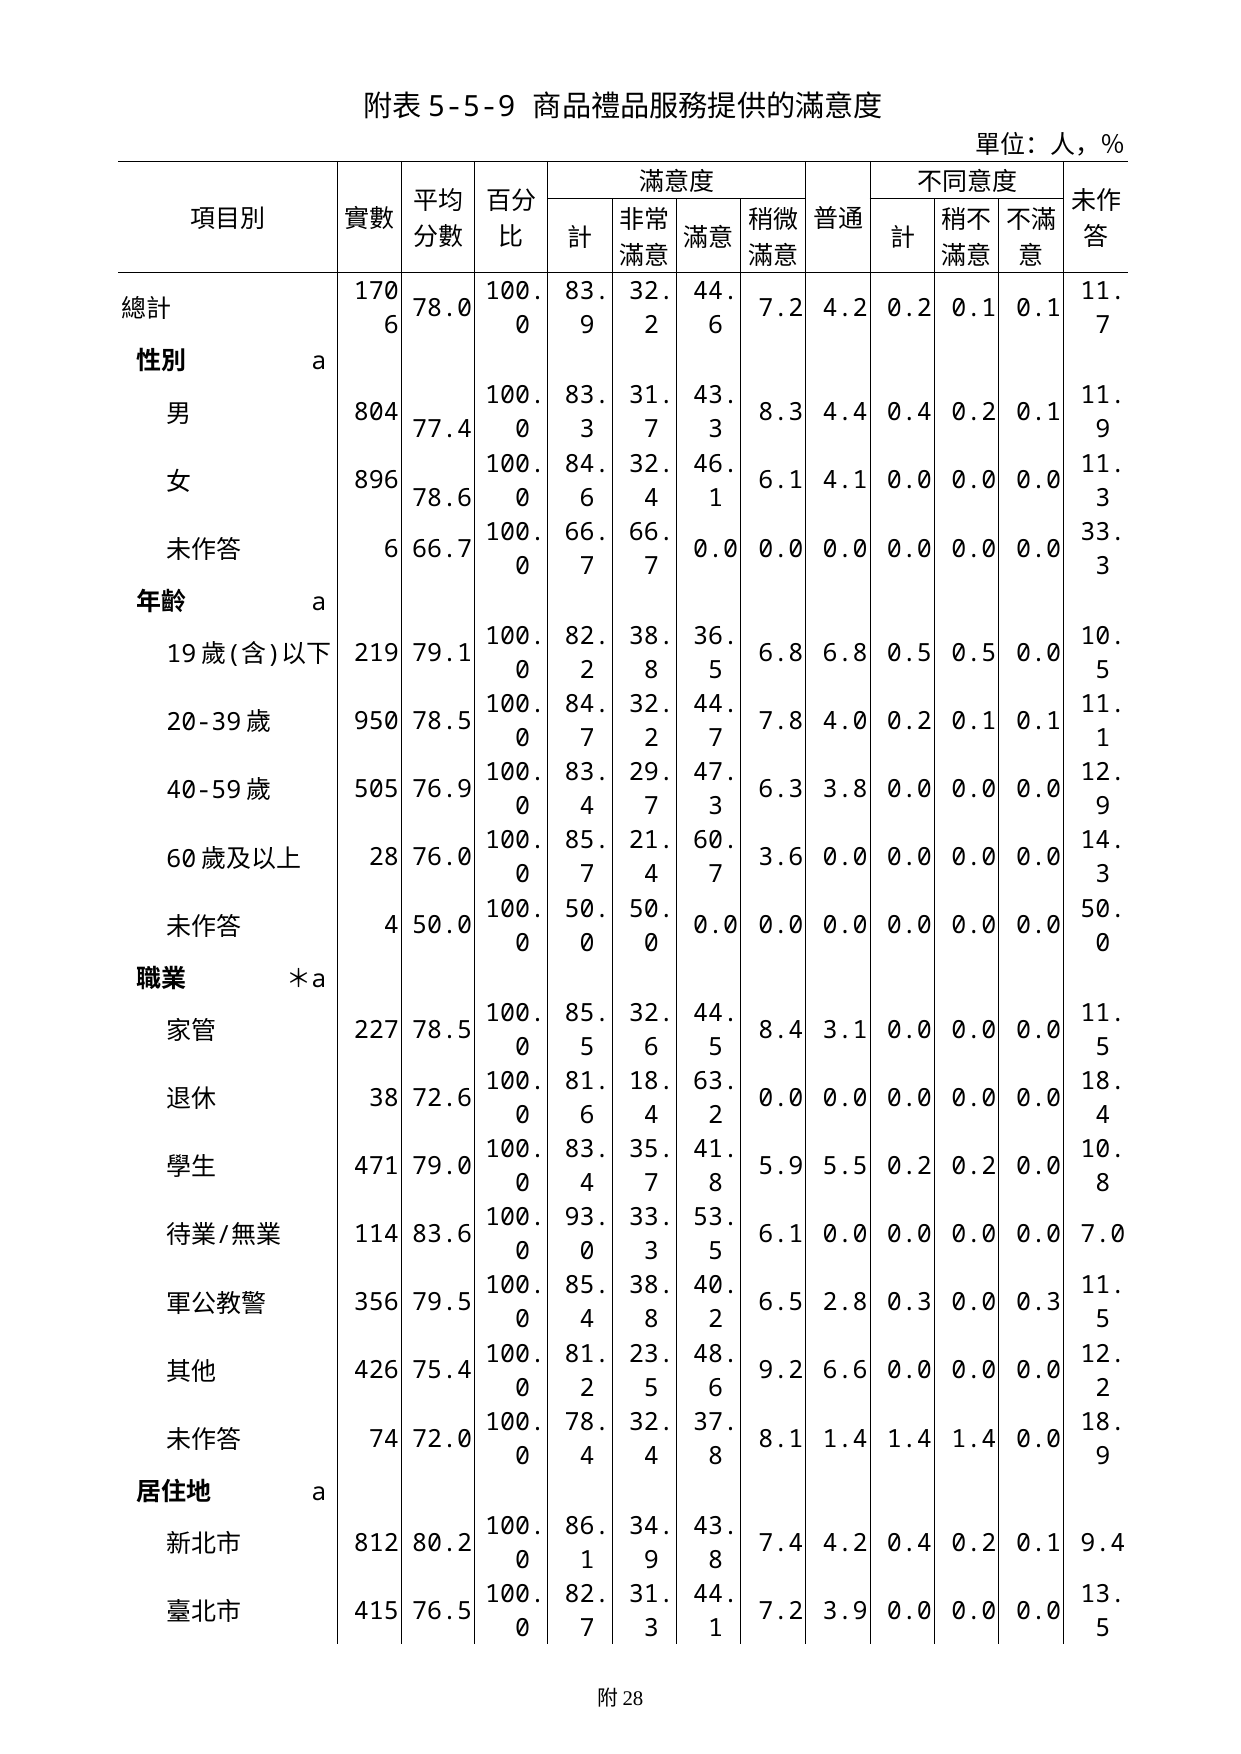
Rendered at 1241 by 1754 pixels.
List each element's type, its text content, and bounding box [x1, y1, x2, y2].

table_cell 950 [338, 686, 401, 754]
table_cell [1064, 341, 1128, 377]
table_cell 78.4 [548, 1403, 612, 1471]
table_cell 項目別 [118, 162, 337, 272]
table_cell 0.0 [999, 1576, 1063, 1644]
table_cell 75.4 [402, 1335, 474, 1403]
table_cell 11.9 [1064, 377, 1128, 445]
table_cell [741, 341, 805, 377]
table_cell 85.7 [548, 822, 612, 890]
table_cell 11.7 [1064, 273, 1128, 341]
table_cell 0.2 [871, 686, 934, 754]
table_cell 35.7 [613, 1131, 676, 1199]
table_cell 7.2 [741, 1576, 805, 1644]
table_cell 4.4 [806, 377, 870, 445]
table_cell 6.8 [806, 618, 870, 686]
table_cell 38 [338, 1063, 401, 1131]
table_cell 46.1 [677, 445, 740, 513]
table_cell 100.0 [475, 754, 547, 822]
table_cell 實數 [338, 162, 401, 272]
table_cell 114 [338, 1199, 401, 1267]
table_cell 81.6 [548, 1063, 612, 1131]
table_cell 0.0 [871, 822, 934, 890]
table_cell 0.0 [999, 890, 1063, 958]
table_cell 11.5 [1064, 1267, 1128, 1335]
table_cell 72.6 [402, 1063, 474, 1131]
table_cell 臺北市 [118, 1576, 337, 1644]
table_cell [806, 341, 870, 377]
table_cell 職業 ＊a [118, 958, 337, 994]
table_cell 78.5 [402, 686, 474, 754]
table_cell 0.0 [806, 890, 870, 958]
table_cell 家管 [118, 995, 337, 1063]
table_cell 其他 [118, 1335, 337, 1403]
table_cell 0.0 [999, 618, 1063, 686]
table_cell 0.2 [871, 1131, 934, 1199]
table_cell 0.1 [999, 377, 1063, 445]
table_cell 84.6 [548, 445, 612, 513]
table_cell 50.0 [548, 890, 612, 958]
table_cell 50.0 [613, 890, 676, 958]
table_cell [677, 1471, 740, 1508]
table_cell 0.0 [999, 1403, 1063, 1471]
table_cell 100.0 [475, 377, 547, 445]
table_cell [871, 1471, 934, 1508]
table_cell 85.5 [548, 995, 612, 1063]
table_cell 83.9 [548, 273, 612, 341]
table_cell 37.8 [677, 1403, 740, 1471]
table_cell 1706 [338, 273, 401, 341]
table_cell 78.5 [402, 995, 474, 1063]
table_cell 1.4 [806, 1403, 870, 1471]
table_cell 0.5 [871, 618, 934, 686]
table_cell 3.1 [806, 995, 870, 1063]
table_cell 未作答 [1064, 162, 1128, 272]
table_cell 31.7 [613, 377, 676, 445]
table_cell 100.0 [475, 686, 547, 754]
table_cell 41.8 [677, 1131, 740, 1199]
table_cell 83.4 [548, 754, 612, 822]
table_cell 0.0 [999, 1063, 1063, 1131]
table_cell [475, 341, 547, 377]
table_cell 50.0 [1064, 890, 1128, 958]
table_cell 85.4 [548, 1267, 612, 1335]
table_cell 40-59歲 [118, 754, 337, 822]
table_cell 82.2 [548, 618, 612, 686]
table_cell [999, 341, 1063, 377]
table_cell 0.0 [741, 890, 805, 958]
table_cell 0.0 [806, 1199, 870, 1267]
table_cell 未作答 [118, 513, 337, 581]
table_cell [935, 341, 998, 377]
table_cell 1.4 [935, 1403, 998, 1471]
table_cell 0.0 [806, 513, 870, 581]
table_cell 7.4 [741, 1508, 805, 1576]
table_cell 18.4 [613, 1063, 676, 1131]
table_cell 32.2 [613, 686, 676, 754]
table_cell 100.0 [475, 1576, 547, 1644]
table_cell 21.4 [613, 822, 676, 890]
table_cell 60歲及以上 [118, 822, 337, 890]
table_cell 2.8 [806, 1267, 870, 1335]
table_cell 0.0 [871, 890, 934, 958]
table_cell 0.1 [999, 273, 1063, 341]
table_cell [338, 581, 401, 618]
table_cell 不同意度 [871, 162, 1063, 198]
table_cell 學生 [118, 1131, 337, 1199]
table_cell 稍微滿意 [741, 199, 805, 272]
table_cell 43.8 [677, 1508, 740, 1576]
table_cell [1064, 581, 1128, 618]
table_cell 82.7 [548, 1576, 612, 1644]
table_cell [613, 581, 676, 618]
table_cell 0.0 [871, 445, 934, 513]
table_cell 6 [338, 513, 401, 581]
table_cell 20-39歲 [118, 686, 337, 754]
table_cell 3.8 [806, 754, 870, 822]
table_cell 227 [338, 995, 401, 1063]
table_cell 78.6 [402, 445, 474, 513]
table_cell 0.0 [871, 513, 934, 581]
table_cell 14.3 [1064, 822, 1128, 890]
table_cell 83.4 [548, 1131, 612, 1199]
table_cell 平均分數 [402, 162, 474, 272]
table_cell [741, 958, 805, 994]
table_cell 0.0 [935, 995, 998, 1063]
table_cell [548, 581, 612, 618]
table_cell 0.0 [741, 513, 805, 581]
table_cell 未作答 [118, 890, 337, 958]
table_cell 0.0 [935, 1576, 998, 1644]
table_cell 19歲(含)以下 [118, 618, 337, 686]
table_cell 81.2 [548, 1335, 612, 1403]
table_cell 32.4 [613, 445, 676, 513]
table_cell 415 [338, 1576, 401, 1644]
table_cell 32.6 [613, 995, 676, 1063]
table_cell 812 [338, 1508, 401, 1576]
table_cell 4.1 [806, 445, 870, 513]
table_cell 0.0 [871, 754, 934, 822]
table_cell 未作答 [118, 1403, 337, 1471]
table_cell 軍公教警 [118, 1267, 337, 1335]
table_cell [475, 1471, 547, 1508]
table_cell 0.0 [871, 1063, 934, 1131]
table_cell 性別 a [118, 341, 337, 377]
table_cell 單位：人，％ [118, 125, 1128, 161]
table_cell 34.9 [613, 1508, 676, 1576]
table_cell 100.0 [475, 822, 547, 890]
table_cell [402, 958, 474, 994]
table_cell 6.1 [741, 1199, 805, 1267]
table_cell 356 [338, 1267, 401, 1335]
table_cell 100.0 [475, 513, 547, 581]
table_cell 0.3 [871, 1267, 934, 1335]
table_cell 6.5 [741, 1267, 805, 1335]
table_cell 0.0 [871, 1335, 934, 1403]
table_cell 女 [118, 445, 337, 513]
table_cell 43.3 [677, 377, 740, 445]
table_cell [999, 581, 1063, 618]
table_cell 0.0 [999, 754, 1063, 822]
table_cell 33.3 [1064, 513, 1128, 581]
table_cell [402, 581, 474, 618]
table_cell [548, 341, 612, 377]
table_cell 1.4 [871, 1403, 934, 1471]
table_cell 11.5 [1064, 995, 1128, 1063]
table_cell [475, 581, 547, 618]
table_cell 100.0 [475, 618, 547, 686]
table_cell 4 [338, 890, 401, 958]
table_cell 100.0 [475, 1131, 547, 1199]
table_cell 0.0 [999, 1199, 1063, 1267]
table_cell 11.1 [1064, 686, 1128, 754]
table_cell 0.1 [935, 686, 998, 754]
table_cell 13.5 [1064, 1576, 1128, 1644]
table_cell 804 [338, 377, 401, 445]
table_cell 80.2 [402, 1508, 474, 1576]
table_cell 7.2 [741, 273, 805, 341]
table_cell 100.0 [475, 890, 547, 958]
table_cell 66.7 [548, 513, 612, 581]
table_cell 76.9 [402, 754, 474, 822]
table_cell 6.6 [806, 1335, 870, 1403]
table_cell 10.8 [1064, 1131, 1128, 1199]
table_cell [871, 341, 934, 377]
table_cell 66.7 [613, 513, 676, 581]
table_cell 0.0 [806, 1063, 870, 1131]
table_cell 0.1 [999, 1508, 1063, 1576]
table_cell [613, 1471, 676, 1508]
table_cell 44.5 [677, 995, 740, 1063]
table_cell [548, 958, 612, 994]
table_cell 0.0 [935, 754, 998, 822]
table_cell 8.1 [741, 1403, 805, 1471]
table_cell 0.0 [999, 822, 1063, 890]
table_cell 44.1 [677, 1576, 740, 1644]
table_cell [935, 958, 998, 994]
table_cell [806, 581, 870, 618]
table_cell 72.0 [402, 1403, 474, 1471]
table_cell 8.3 [741, 377, 805, 445]
table_cell [402, 1471, 474, 1508]
table_cell 79.1 [402, 618, 474, 686]
table_cell [677, 581, 740, 618]
table_cell 83.6 [402, 1199, 474, 1267]
table_cell 年齡 a [118, 581, 337, 618]
table_cell 滿意度 [548, 162, 805, 198]
table_cell 6.1 [741, 445, 805, 513]
table_cell 0.0 [999, 1335, 1063, 1403]
table_cell [338, 341, 401, 377]
table_cell 0.0 [677, 890, 740, 958]
table_cell 待業/無業 [118, 1199, 337, 1267]
table_cell 計 [548, 199, 612, 272]
table_cell 93.0 [548, 1199, 612, 1267]
table_cell 3.6 [741, 822, 805, 890]
table_cell 0.5 [935, 618, 998, 686]
table_cell 普通 [806, 162, 870, 272]
table_cell 32.4 [613, 1403, 676, 1471]
table_cell 新北市 [118, 1508, 337, 1576]
table_cell 男 [118, 377, 337, 445]
table_cell 63.2 [677, 1063, 740, 1131]
table_cell 12.9 [1064, 754, 1128, 822]
table_cell 0.0 [677, 513, 740, 581]
table_cell 0.0 [935, 1267, 998, 1335]
table_cell [741, 581, 805, 618]
table_cell 28 [338, 822, 401, 890]
table_cell 76.0 [402, 822, 474, 890]
table_cell 0.2 [935, 1508, 998, 1576]
table_cell [677, 341, 740, 377]
table_cell 7.0 [1064, 1199, 1128, 1267]
table_cell [1064, 958, 1128, 994]
table_cell 9.2 [741, 1335, 805, 1403]
table_cell 0.2 [935, 377, 998, 445]
table_cell 219 [338, 618, 401, 686]
table_cell 33.3 [613, 1199, 676, 1267]
table_cell [613, 958, 676, 994]
table_cell 總計 [118, 273, 337, 341]
table_cell 505 [338, 754, 401, 822]
table_cell 29.7 [613, 754, 676, 822]
table_cell 12.2 [1064, 1335, 1128, 1403]
table_cell 18.9 [1064, 1403, 1128, 1471]
table_cell 0.0 [806, 822, 870, 890]
table_cell 4.2 [806, 273, 870, 341]
table_cell 44.6 [677, 273, 740, 341]
table_cell 0.0 [871, 1576, 934, 1644]
table_cell 0.3 [999, 1267, 1063, 1335]
table_cell [871, 958, 934, 994]
table_cell 0.1 [999, 686, 1063, 754]
table_cell 3.9 [806, 1576, 870, 1644]
table_cell 38.8 [613, 1267, 676, 1335]
table_cell 100.0 [475, 1199, 547, 1267]
table_cell [999, 958, 1063, 994]
table_cell 居住地 a [118, 1471, 337, 1508]
table_cell [475, 958, 547, 994]
table_cell 5.5 [806, 1131, 870, 1199]
table_cell 78.0 [402, 273, 474, 341]
table_cell [806, 1471, 870, 1508]
table_cell 100.0 [475, 1063, 547, 1131]
table_cell 0.4 [871, 1508, 934, 1576]
table_cell 8.4 [741, 995, 805, 1063]
table_cell 0.2 [935, 1131, 998, 1199]
table_cell 50.0 [402, 890, 474, 958]
table_cell 86.1 [548, 1508, 612, 1576]
table_cell [402, 341, 474, 377]
table_cell 100.0 [475, 995, 547, 1063]
table_cell [613, 341, 676, 377]
table_cell [677, 958, 740, 994]
table_cell 48.6 [677, 1335, 740, 1403]
table_cell 0.0 [935, 1335, 998, 1403]
table_cell [871, 581, 934, 618]
table_cell 9.4 [1064, 1508, 1128, 1576]
table_cell 426 [338, 1335, 401, 1403]
table_cell 退休 [118, 1063, 337, 1131]
table_cell 0.0 [999, 995, 1063, 1063]
table_cell 53.5 [677, 1199, 740, 1267]
table_cell 0.0 [935, 445, 998, 513]
table_cell 100.0 [475, 1267, 547, 1335]
table_cell 4.2 [806, 1508, 870, 1576]
table_cell 0.0 [999, 445, 1063, 513]
table_cell 0.0 [871, 1199, 934, 1267]
table_cell 77.4 [402, 377, 474, 445]
table_cell [806, 958, 870, 994]
table_cell 0.0 [871, 995, 934, 1063]
table_cell 0.0 [741, 1063, 805, 1131]
table_header 附表5-5-9 商品禮品服務提供的滿意度 [118, 82, 1128, 124]
table_cell 896 [338, 445, 401, 513]
table_cell 稍不滿意 [935, 199, 998, 272]
table_cell 84.7 [548, 686, 612, 754]
table_cell 79.0 [402, 1131, 474, 1199]
table_cell 0.4 [871, 377, 934, 445]
table_cell 10.5 [1064, 618, 1128, 686]
table_cell 0.2 [871, 273, 934, 341]
table_cell 76.5 [402, 1576, 474, 1644]
table_cell 18.4 [1064, 1063, 1128, 1131]
table_cell 32.2 [613, 273, 676, 341]
table_cell 非常滿意 [613, 199, 676, 272]
table_cell 79.5 [402, 1267, 474, 1335]
table_cell 0.0 [935, 1199, 998, 1267]
table_cell 0.0 [935, 890, 998, 958]
table_cell 40.2 [677, 1267, 740, 1335]
table_cell 38.8 [613, 618, 676, 686]
table_cell 100.0 [475, 1335, 547, 1403]
table_cell 36.5 [677, 618, 740, 686]
table_cell 31.3 [613, 1576, 676, 1644]
table_cell 100.0 [475, 445, 547, 513]
table_cell [935, 581, 998, 618]
table_cell 計 [871, 199, 934, 272]
table_cell 4.0 [806, 686, 870, 754]
table_cell 83.3 [548, 377, 612, 445]
table_cell 74 [338, 1403, 401, 1471]
table_cell 23.5 [613, 1335, 676, 1403]
table_cell 44.7 [677, 686, 740, 754]
table_cell 471 [338, 1131, 401, 1199]
table_cell 0.0 [999, 513, 1063, 581]
table_cell 100.0 [475, 273, 547, 341]
table_cell 6.8 [741, 618, 805, 686]
table_cell [338, 1471, 401, 1508]
table_cell 0.1 [935, 273, 998, 341]
table_cell 11.3 [1064, 445, 1128, 513]
table_cell 7.8 [741, 686, 805, 754]
table_cell [338, 958, 401, 994]
table_cell 66.7 [402, 513, 474, 581]
table_cell 滿意 [677, 199, 740, 272]
table_cell [999, 1471, 1063, 1508]
table_cell 0.0 [935, 513, 998, 581]
table_cell 100.0 [475, 1403, 547, 1471]
table_cell [548, 1471, 612, 1508]
table_cell [741, 1471, 805, 1508]
table_cell 0.0 [999, 1131, 1063, 1199]
table_cell 百分比 [475, 162, 547, 272]
table_cell 5.9 [741, 1131, 805, 1199]
table_cell 6.3 [741, 754, 805, 822]
table_cell [1064, 1471, 1128, 1508]
table_cell 47.3 [677, 754, 740, 822]
table_cell [935, 1471, 998, 1508]
table_cell 不滿意 [999, 199, 1063, 272]
table_cell 0.0 [935, 1063, 998, 1131]
table_cell 60.7 [677, 822, 740, 890]
table_cell 0.0 [935, 822, 998, 890]
table_cell 100.0 [475, 1508, 547, 1576]
